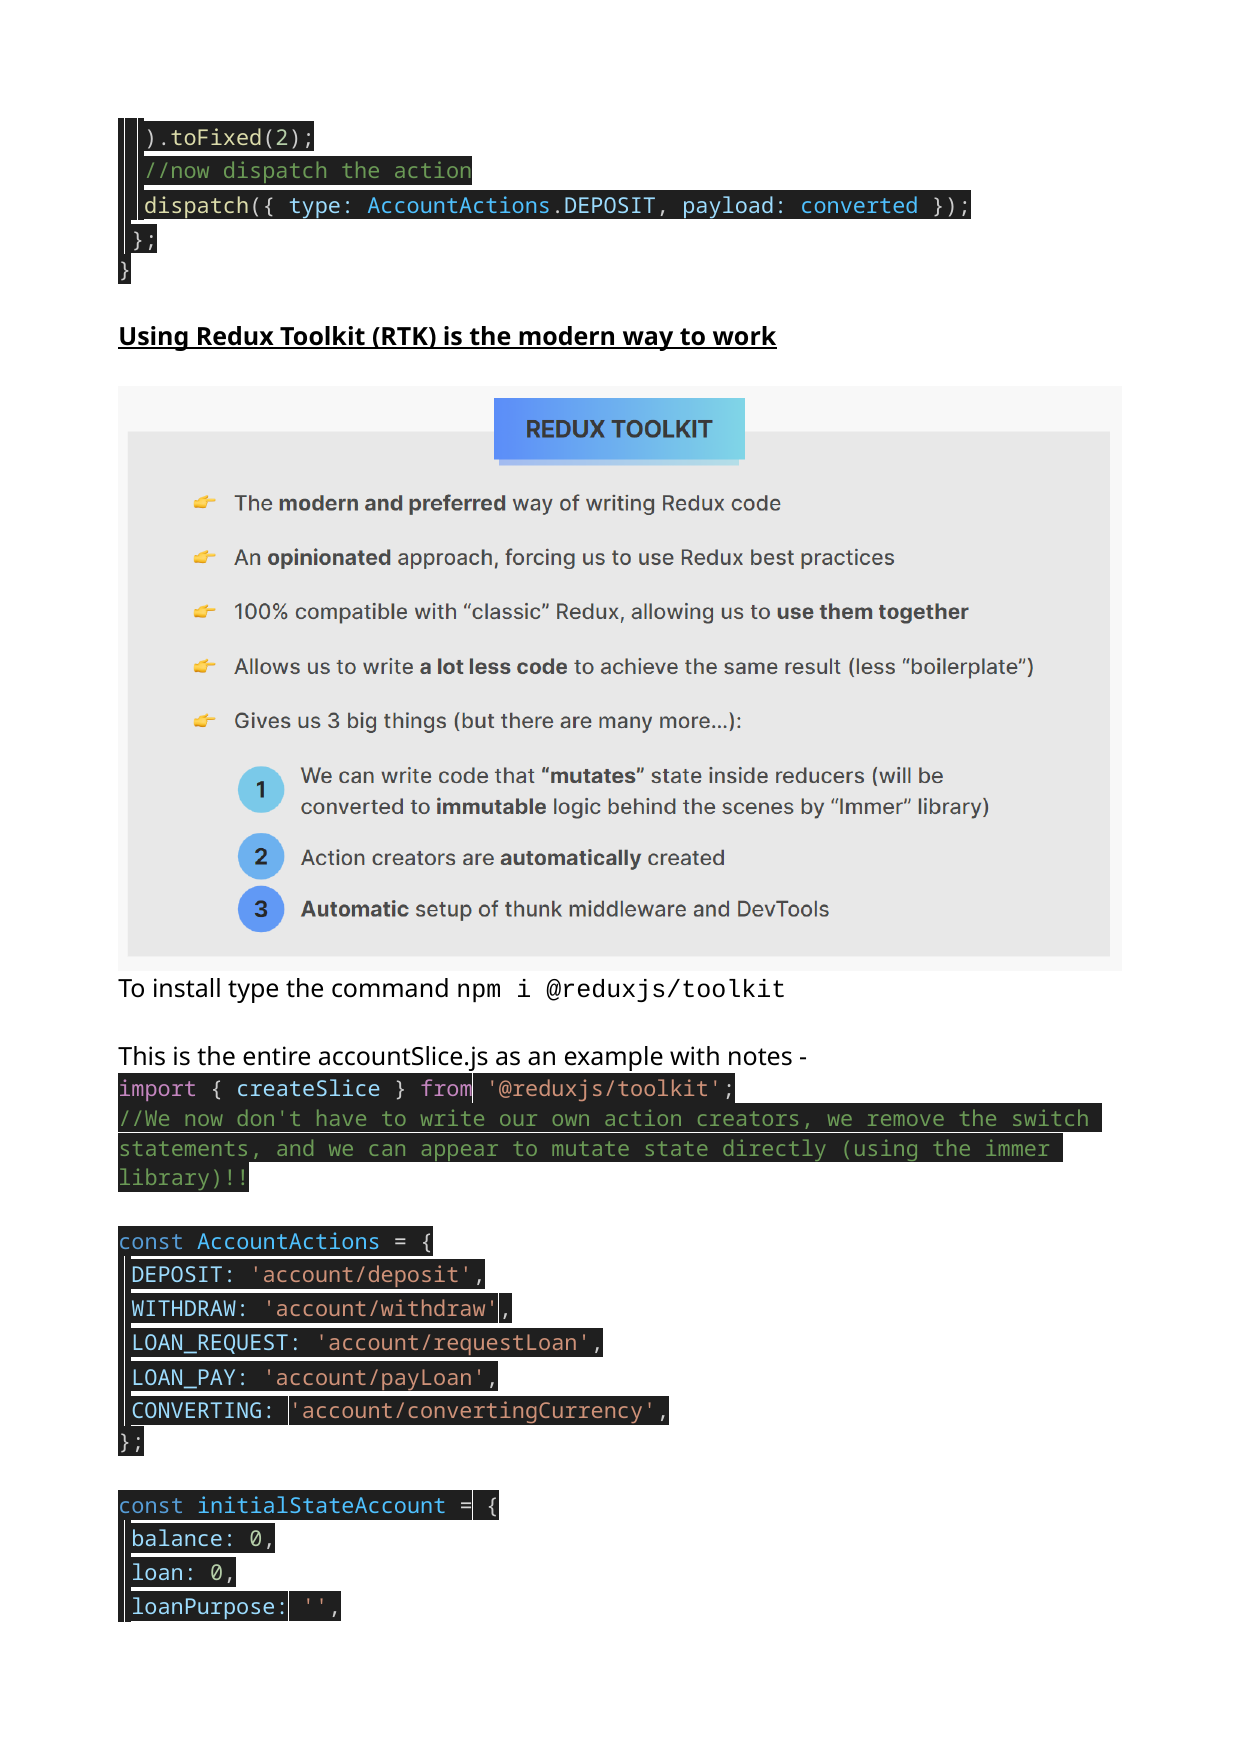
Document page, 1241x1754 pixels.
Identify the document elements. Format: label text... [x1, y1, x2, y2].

text const initialStateAccount = { [118, 1490, 1122, 1520]
text balance: 0, [118, 1520, 1122, 1554]
text To install type the command npm i @reduxjs/toolkit [118, 971, 1122, 1005]
text loanPurpose: '', [118, 1588, 1122, 1622]
text DEPOSIT: 'account/deposit', [118, 1256, 1122, 1290]
text //We now don't have to write our own action creators, we remove the switch statements, and we can appear to mutate state directly (using the immer library)!! [118, 1103, 1122, 1192]
text loan: 0, [118, 1554, 1122, 1588]
text WITHDRAW: 'account/withdraw', [118, 1290, 1122, 1324]
text }; [118, 1426, 1122, 1456]
text Using Redux Toolkit (RTK) is the modern way to work [118, 318, 1122, 352]
text dispatch({ type: AccountActions.DEPOSIT, payload: converted }); [118, 186, 1122, 220]
text CONVERTING: 'account/convertingCurrency', [118, 1392, 1122, 1426]
picture [118, 386, 1122, 971]
text const AccountActions = { [118, 1226, 1122, 1256]
text //now dispatch the action [118, 152, 1122, 186]
text ).toFixed(2); [118, 118, 1122, 152]
text LOAN_PAY: 'account/payLoan', [118, 1358, 1122, 1392]
text }; [118, 220, 1122, 254]
text LOAN_REQUEST: 'account/requestLoan', [118, 1324, 1122, 1358]
text } [118, 254, 1122, 284]
text This is the entire accountSlice.js as an example with notes - [118, 1039, 1122, 1073]
text import { createSlice } from '@reduxjs/toolkit'; [118, 1073, 1122, 1103]
